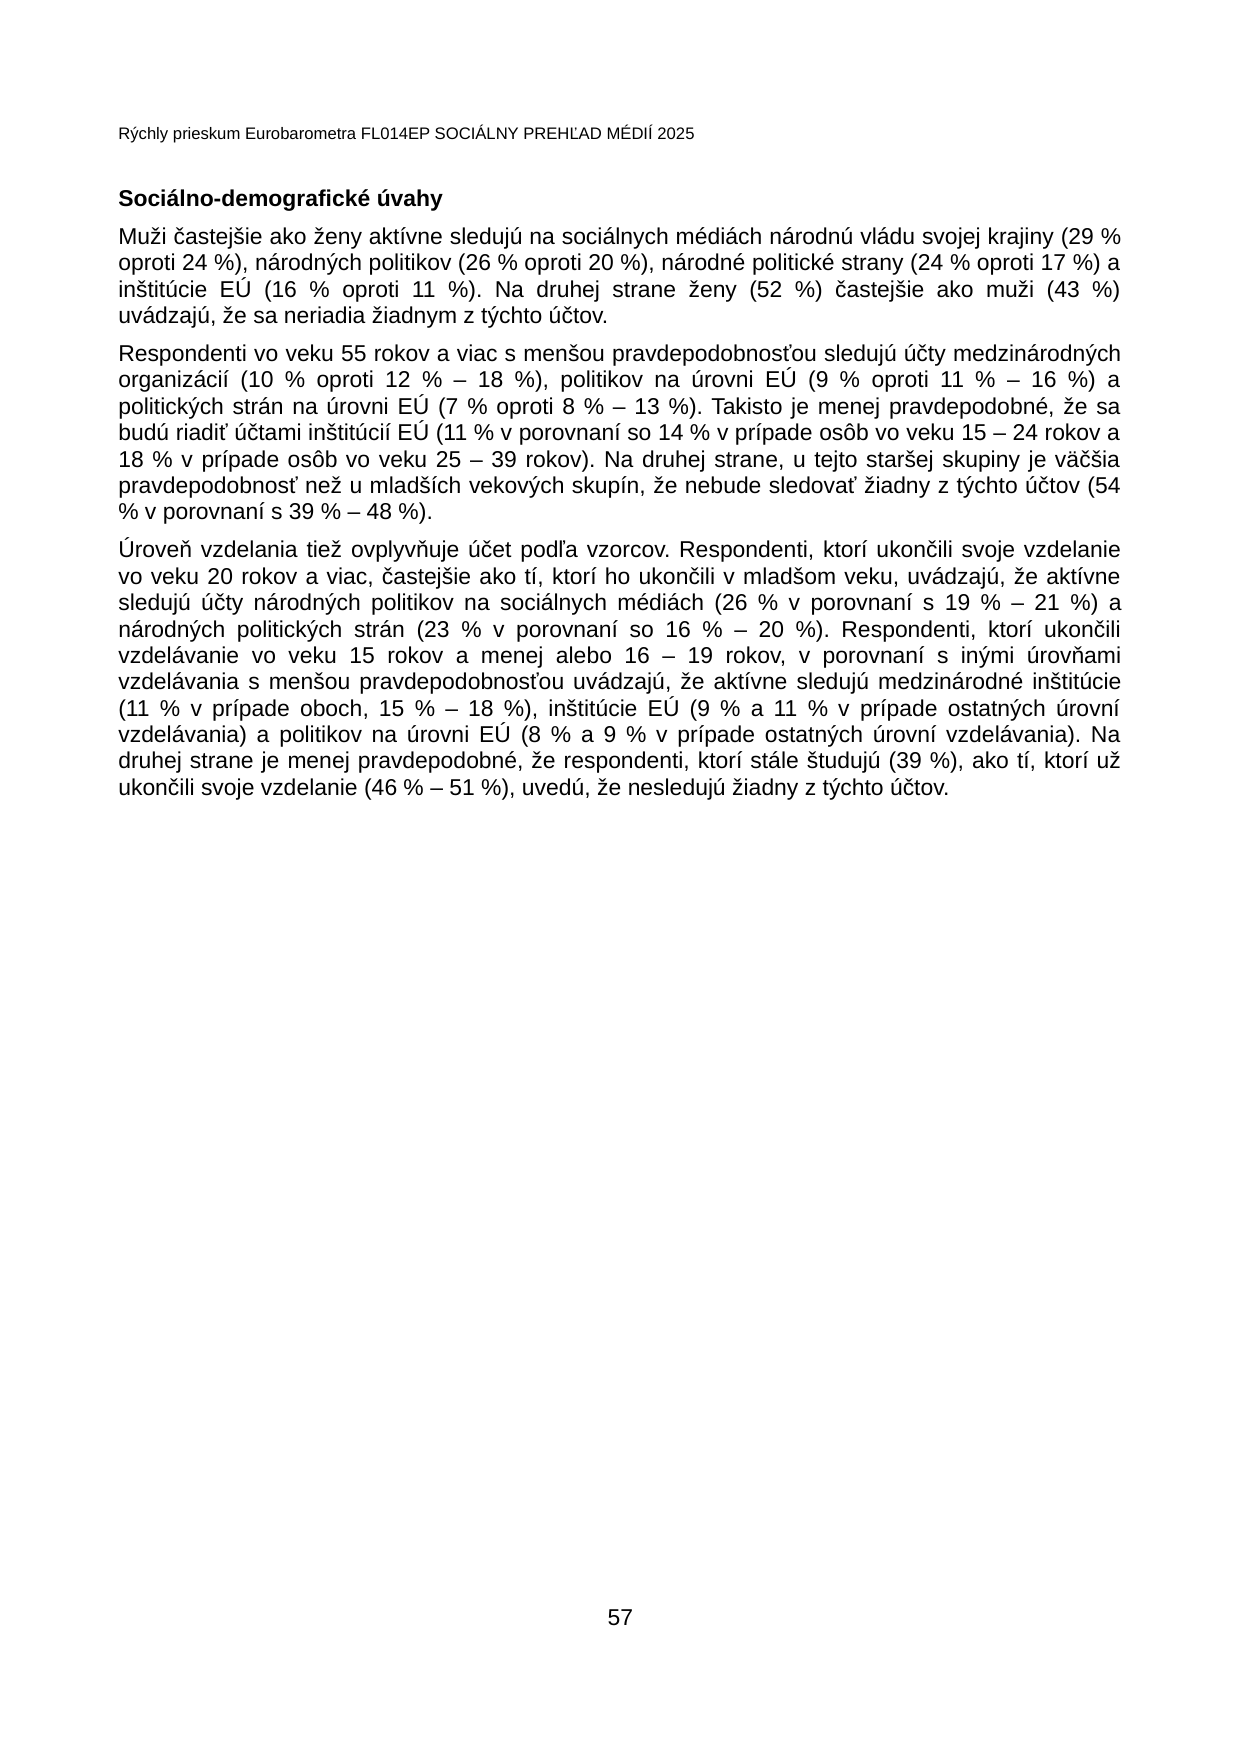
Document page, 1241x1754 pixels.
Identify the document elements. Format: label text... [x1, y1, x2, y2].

text Úroveň vzdelania tiež ovplyvňuje účet podľa vzorcov. Respondenti, ktorí ukončili svoje vzdelanie vo veku 20 rokov a viac, častejšie ako tí, ktorí ho ukončili v mladšom veku, uvádzajú, že aktívne sledujú účty národných politikov na sociálnych médiách (26 % v porovnaní s 19 % – 21 %) a národných politických strán (23 % v porovnaní so 16 % – 20 %). Respondenti, ktorí ukončili vzdelávanie vo veku 15 rokov a menej alebo 16 – 19 rokov, v porovnaní s inými úrovňami vzdelávania s menšou pravdepodobnosťou uvádzajú, že aktívne sledujú medzinárodné inštitúcie (11 % v prípade oboch, 15 % – 18 %), inštitúcie EÚ (9 % a 11 % v prípade ostatných úrovní vzdelávania) a politikov na úrovni EÚ (8 % a 9 % v prípade ostatných úrovní vzdelávania). Na druhej strane je menej pravdepodobné, že respondenti, ktorí stále študujú (39 %), ako tí, ktorí už ukončili svoje vzdelanie (46 % – 51 %), uvedú, že nesledujú žiadny z týchto účtov. [118, 536, 1122, 800]
text Respondenti vo veku 55 rokov a viac s menšou pravdepodobnosťou sledujú účty medzinárodných organizácií (10 % oproti 12 % – 18 %), politikov na úrovni EÚ (9 % oproti 11 % – 16 %) a politických strán na úrovni EÚ (7 % oproti 8 % – 13 %). Takisto je menej pravdepodobné, že sa budú riadiť účtami inštitúcií EÚ (11 % v porovnaní so 14 % v prípade osôb vo veku 15 – 24 rokov a 18 % v prípade osôb vo veku 25 – 39 rokov). Na druhej strane, u tejto staršej skupiny je väčšia pravdepodobnosť než u mladších vekových skupín, že nebude sledovať žiadny z týchto účtov (54 % v porovnaní s 39 % – 48 %). [118, 340, 1122, 524]
text Sociálno-demografické úvahy [118, 184, 1122, 211]
text Muži častejšie ako ženy aktívne sledujú na sociálnych médiách národnú vládu svojej krajiny (29 % oproti 24 %), národných politikov (26 % oproti 20 %), národné politické strany (24 % oproti 17 %) a inštitúcie EÚ (16 % oproti 11 %). Na druhej strane ženy (52 %) častejšie ako muži (43 %) uvádzajú, že sa neriadia žiadnym z týchto účtov. [118, 223, 1122, 328]
